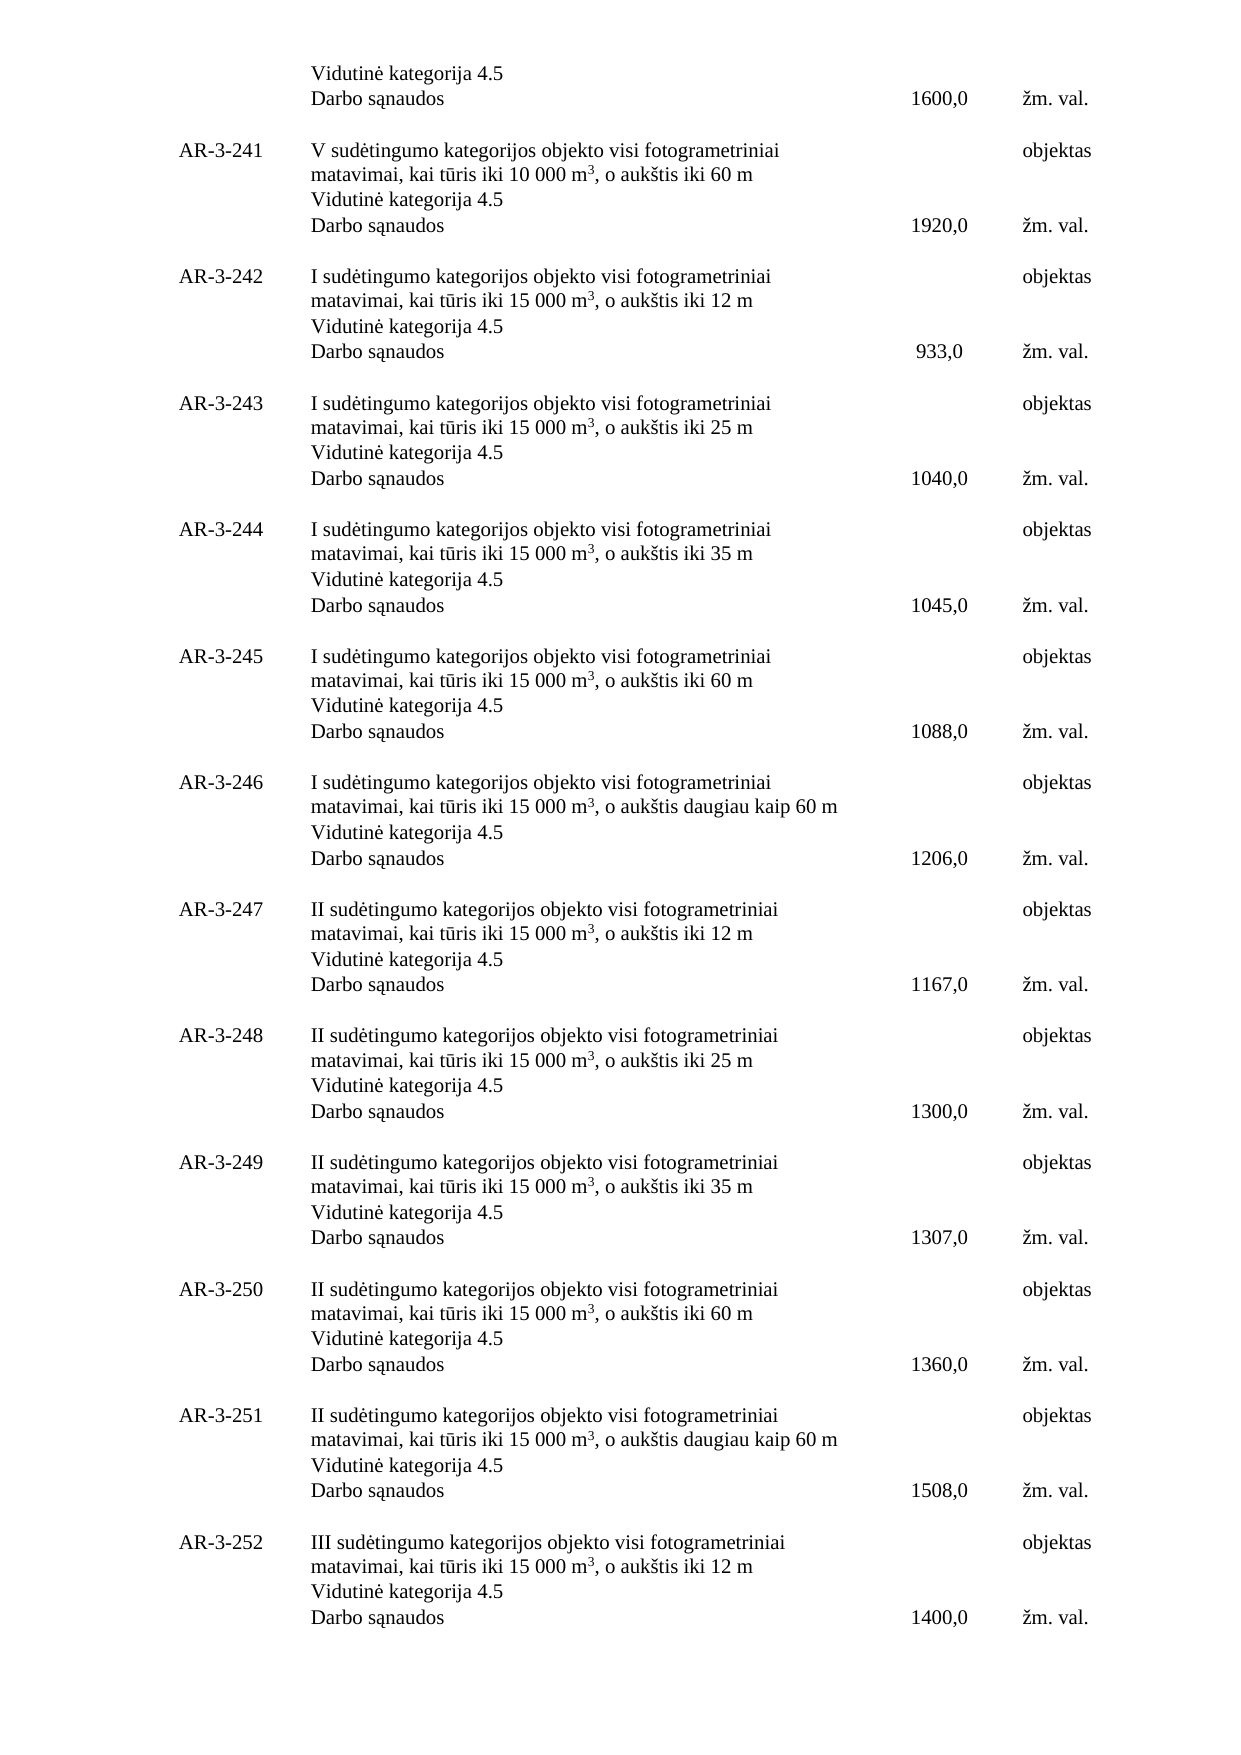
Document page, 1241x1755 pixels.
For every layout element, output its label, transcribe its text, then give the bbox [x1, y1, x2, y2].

table_cell [177, 1376, 309, 1402]
table_cell [177, 844, 309, 870]
table_cell [858, 1198, 1021, 1224]
table_cell [177, 1604, 309, 1629]
table_cell [309, 490, 858, 516]
table_cell [1021, 1451, 1181, 1477]
table_cell [858, 312, 1021, 338]
table_cell [177, 1198, 309, 1224]
table_cell [177, 312, 309, 338]
table_cell [177, 1451, 309, 1477]
table_cell Vidutinė kategorija 4.5 [309, 186, 858, 211]
table_cell Darbo sąnaudos [309, 1224, 858, 1249]
table_cell II sudėtingumo kategorijos objekto visi fotogrametriniai matavimai, kai tūris iki 15 000 m3, o aukštis iki 12 m [309, 895, 858, 945]
table_cell AR-3-248 [177, 1022, 309, 1072]
table_cell III sudėtingumo kategorijos objekto visi fotogrametriniai matavimai, kai tūris iki 15 000 m3, o aukštis iki 12 m [309, 1528, 858, 1578]
table_cell [177, 211, 309, 237]
table_cell [858, 186, 1021, 211]
table_cell [177, 617, 309, 642]
table_cell objektas [1021, 1402, 1181, 1451]
table_cell žm. val. [1021, 718, 1181, 743]
table_cell [858, 263, 1021, 312]
table_cell Darbo sąnaudos [309, 1604, 858, 1629]
table_cell žm. val. [1021, 591, 1181, 617]
table_cell objektas [1021, 1149, 1181, 1198]
table_cell [177, 1325, 309, 1350]
table_cell [858, 439, 1021, 464]
table_cell Vidutinė kategorija 4.5 [309, 1325, 858, 1350]
table_cell [177, 1224, 309, 1249]
table_cell [1021, 490, 1181, 516]
table_cell [1021, 1249, 1181, 1275]
table_cell Darbo sąnaudos [309, 85, 858, 110]
table_cell žm. val. [1021, 1350, 1181, 1376]
table_cell I sudėtingumo kategorijos objekto visi fotogrametriniai matavimai, kai tūris iki 15 000 m3, o aukštis iki 35 m [309, 516, 858, 565]
table_cell objektas [1021, 769, 1181, 818]
table_cell [858, 1528, 1021, 1578]
table_cell objektas [1021, 1022, 1181, 1072]
table_cell Darbo sąnaudos [309, 844, 858, 870]
table_cell Darbo sąnaudos [309, 1477, 858, 1502]
table_cell AR-3-245 [177, 642, 309, 692]
table_cell Vidutinė kategorija 4.5 [309, 819, 858, 844]
table_cell II sudėtingumo kategorijos objekto visi fotogrametriniai matavimai, kai tūris iki 15 000 m3, o aukštis iki 25 m [309, 1022, 858, 1072]
table_cell Vidutinė kategorija 4.5 [309, 565, 858, 591]
table_cell AR-3-241 [177, 136, 309, 186]
table_cell 1508,0 [858, 1477, 1021, 1502]
table_cell [858, 565, 1021, 591]
table_cell Darbo sąnaudos [309, 338, 858, 363]
table_cell 1300,0 [858, 1097, 1021, 1123]
table_cell I sudėtingumo kategorijos objekto visi fotogrametriniai matavimai, kai tūris iki 15 000 m3, o aukštis iki 60 m [309, 642, 858, 692]
table_cell [1021, 1072, 1181, 1097]
table_cell [309, 617, 858, 642]
table_cell žm. val. [1021, 1604, 1181, 1629]
table_cell [858, 769, 1021, 818]
table_cell [1021, 1578, 1181, 1603]
table_cell [1021, 1123, 1181, 1148]
table_cell I sudėtingumo kategorijos objekto visi fotogrametriniai matavimai, kai tūris iki 15 000 m3, o aukštis iki 12 m [309, 263, 858, 312]
table_cell AR-3-249 [177, 1149, 309, 1198]
table_cell [858, 945, 1021, 971]
table_cell 1400,0 [858, 1604, 1021, 1629]
table_cell [177, 59, 309, 85]
table_cell [177, 1123, 309, 1148]
table_cell Vidutinė kategorija 4.5 [309, 692, 858, 717]
table_cell [858, 237, 1021, 262]
table_cell [858, 1451, 1021, 1477]
table_cell [1021, 1325, 1181, 1350]
table_cell [309, 1503, 858, 1528]
table_cell 933,0 [858, 338, 1021, 363]
table_cell 1920,0 [858, 211, 1021, 237]
table_cell objektas [1021, 642, 1181, 692]
table_cell [1021, 996, 1181, 1022]
table_cell [177, 945, 309, 971]
table_cell objektas [1021, 516, 1181, 565]
table_cell [858, 692, 1021, 717]
table_cell V sudėtingumo kategorijos objekto visi fotogrametriniai matavimai, kai tūris iki 10 000 m3, o aukštis iki 60 m [309, 136, 858, 186]
table_cell [309, 1123, 858, 1148]
table_cell AR-3-251 [177, 1402, 309, 1451]
table_cell [858, 617, 1021, 642]
table_cell objektas [1021, 1528, 1181, 1578]
table_cell objektas [1021, 1275, 1181, 1325]
table_cell Vidutinė kategorija 4.5 [309, 1072, 858, 1097]
table_cell Darbo sąnaudos [309, 971, 858, 996]
table_cell AR-3-247 [177, 895, 309, 945]
table_cell objektas [1021, 389, 1181, 439]
table_cell [177, 718, 309, 743]
table_cell II sudėtingumo kategorijos objekto visi fotogrametriniai matavimai, kai tūris iki 15 000 m3, o aukštis iki 35 m [309, 1149, 858, 1198]
table_cell [858, 1123, 1021, 1148]
table_cell [309, 1376, 858, 1402]
table_cell AR-3-250 [177, 1275, 309, 1325]
table_cell [177, 1097, 309, 1123]
table_cell [177, 464, 309, 490]
table_cell Darbo sąnaudos [309, 591, 858, 617]
table_cell [858, 870, 1021, 895]
table_cell [1021, 312, 1181, 338]
table_cell Darbo sąnaudos [309, 718, 858, 743]
table_cell [309, 870, 858, 895]
table_cell [309, 237, 858, 262]
table_cell [1021, 237, 1181, 262]
table_cell AR-3-252 [177, 1528, 309, 1578]
table_cell [177, 237, 309, 262]
table_cell [1021, 364, 1181, 389]
table_cell žm. val. [1021, 1477, 1181, 1502]
table_cell [858, 364, 1021, 389]
table_cell [858, 1503, 1021, 1528]
table_cell [1021, 186, 1181, 211]
table_cell [858, 59, 1021, 85]
table_cell objektas [1021, 263, 1181, 312]
table_cell AR-3-242 [177, 263, 309, 312]
table_cell [1021, 439, 1181, 464]
table_cell [177, 85, 309, 110]
table_cell [177, 338, 309, 363]
table_cell [1021, 870, 1181, 895]
table_cell [177, 186, 309, 211]
table_cell Vidutinė kategorija 4.5 [309, 1451, 858, 1477]
table_cell Vidutinė kategorija 4.5 [309, 945, 858, 971]
table_cell žm. val. [1021, 1097, 1181, 1123]
table_cell [177, 1072, 309, 1097]
table_cell žm. val. [1021, 211, 1181, 237]
table_cell [858, 819, 1021, 844]
table_cell Vidutinė kategorija 4.5 [309, 312, 858, 338]
table_cell Vidutinė kategorija 4.5 [309, 1578, 858, 1603]
table_cell [177, 1503, 309, 1528]
table_cell [858, 743, 1021, 769]
table_cell [858, 1325, 1021, 1350]
table_cell [858, 1072, 1021, 1097]
table_cell Darbo sąnaudos [309, 464, 858, 490]
table_cell [309, 1249, 858, 1275]
table_cell žm. val. [1021, 971, 1181, 996]
table_cell [177, 996, 309, 1022]
table_cell [177, 1249, 309, 1275]
table_cell žm. val. [1021, 338, 1181, 363]
table_cell 1040,0 [858, 464, 1021, 490]
table_cell [858, 490, 1021, 516]
table_cell Vidutinė kategorija 4.5 [309, 439, 858, 464]
table_cell [858, 642, 1021, 692]
table_cell [1021, 1198, 1181, 1224]
table_cell Darbo sąnaudos [309, 211, 858, 237]
table_cell [177, 971, 309, 996]
table_cell [858, 516, 1021, 565]
table_cell Vidutinė kategorija 4.5 [309, 59, 858, 85]
table_cell [1021, 617, 1181, 642]
table_cell II sudėtingumo kategorijos objekto visi fotogrametriniai matavimai, kai tūris iki 15 000 m3, o aukštis iki 60 m [309, 1275, 858, 1325]
table_cell 1307,0 [858, 1224, 1021, 1249]
table_cell I sudėtingumo kategorijos objekto visi fotogrametriniai matavimai, kai tūris iki 15 000 m3, o aukštis iki 25 m [309, 389, 858, 439]
table_cell [309, 110, 858, 136]
table_cell žm. val. [1021, 1224, 1181, 1249]
table_cell 1600,0 [858, 85, 1021, 110]
table_cell [1021, 1503, 1181, 1528]
table_cell [309, 364, 858, 389]
table_cell [1021, 565, 1181, 591]
table_cell [177, 110, 309, 136]
table_cell [309, 996, 858, 1022]
table_cell 1167,0 [858, 971, 1021, 996]
table_cell [177, 819, 309, 844]
table_cell [858, 996, 1021, 1022]
table_cell [858, 110, 1021, 136]
table_cell AR-3-246 [177, 769, 309, 818]
table_cell [858, 1275, 1021, 1325]
table_cell AR-3-243 [177, 389, 309, 439]
table_cell [177, 1477, 309, 1502]
table_cell [1021, 743, 1181, 769]
table_cell [1021, 1376, 1181, 1402]
table_cell Vidutinė kategorija 4.5 [309, 1198, 858, 1224]
table_cell [309, 743, 858, 769]
table_cell AR-3-244 [177, 516, 309, 565]
table_cell [1021, 110, 1181, 136]
table_cell [858, 136, 1021, 186]
table_cell [177, 364, 309, 389]
table_cell 1206,0 [858, 844, 1021, 870]
table_cell [1021, 819, 1181, 844]
table_cell [858, 1022, 1021, 1072]
table_cell žm. val. [1021, 844, 1181, 870]
table_cell Darbo sąnaudos [309, 1350, 858, 1376]
table_cell [177, 870, 309, 895]
table_cell II sudėtingumo kategorijos objekto visi fotogrametriniai matavimai, kai tūris iki 15 000 m3, o aukštis daugiau kaip 60 m [309, 1402, 858, 1451]
table_cell [858, 1149, 1021, 1198]
table_cell [177, 490, 309, 516]
table_cell [858, 1249, 1021, 1275]
table_cell 1088,0 [858, 718, 1021, 743]
table_cell [177, 692, 309, 717]
table_cell [858, 1376, 1021, 1402]
table_cell [858, 389, 1021, 439]
table_cell objektas [1021, 895, 1181, 945]
table_cell [1021, 692, 1181, 717]
table_cell [177, 1350, 309, 1376]
table_cell 1045,0 [858, 591, 1021, 617]
table_cell 1360,0 [858, 1350, 1021, 1376]
table_cell [177, 439, 309, 464]
table_cell [1021, 945, 1181, 971]
table_cell [177, 1578, 309, 1603]
table_cell [1021, 59, 1181, 85]
table_cell [177, 591, 309, 617]
table_cell [177, 743, 309, 769]
table_cell [858, 1578, 1021, 1603]
table_cell žm. val. [1021, 464, 1181, 490]
table_cell žm. val. [1021, 85, 1181, 110]
table_cell objektas [1021, 136, 1181, 186]
table_cell Darbo sąnaudos [309, 1097, 858, 1123]
table_cell [177, 565, 309, 591]
table_cell I sudėtingumo kategorijos objekto visi fotogrametriniai matavimai, kai tūris iki 15 000 m3, o aukštis daugiau kaip 60 m [309, 769, 858, 818]
table_cell [858, 895, 1021, 945]
table_cell [858, 1402, 1021, 1451]
